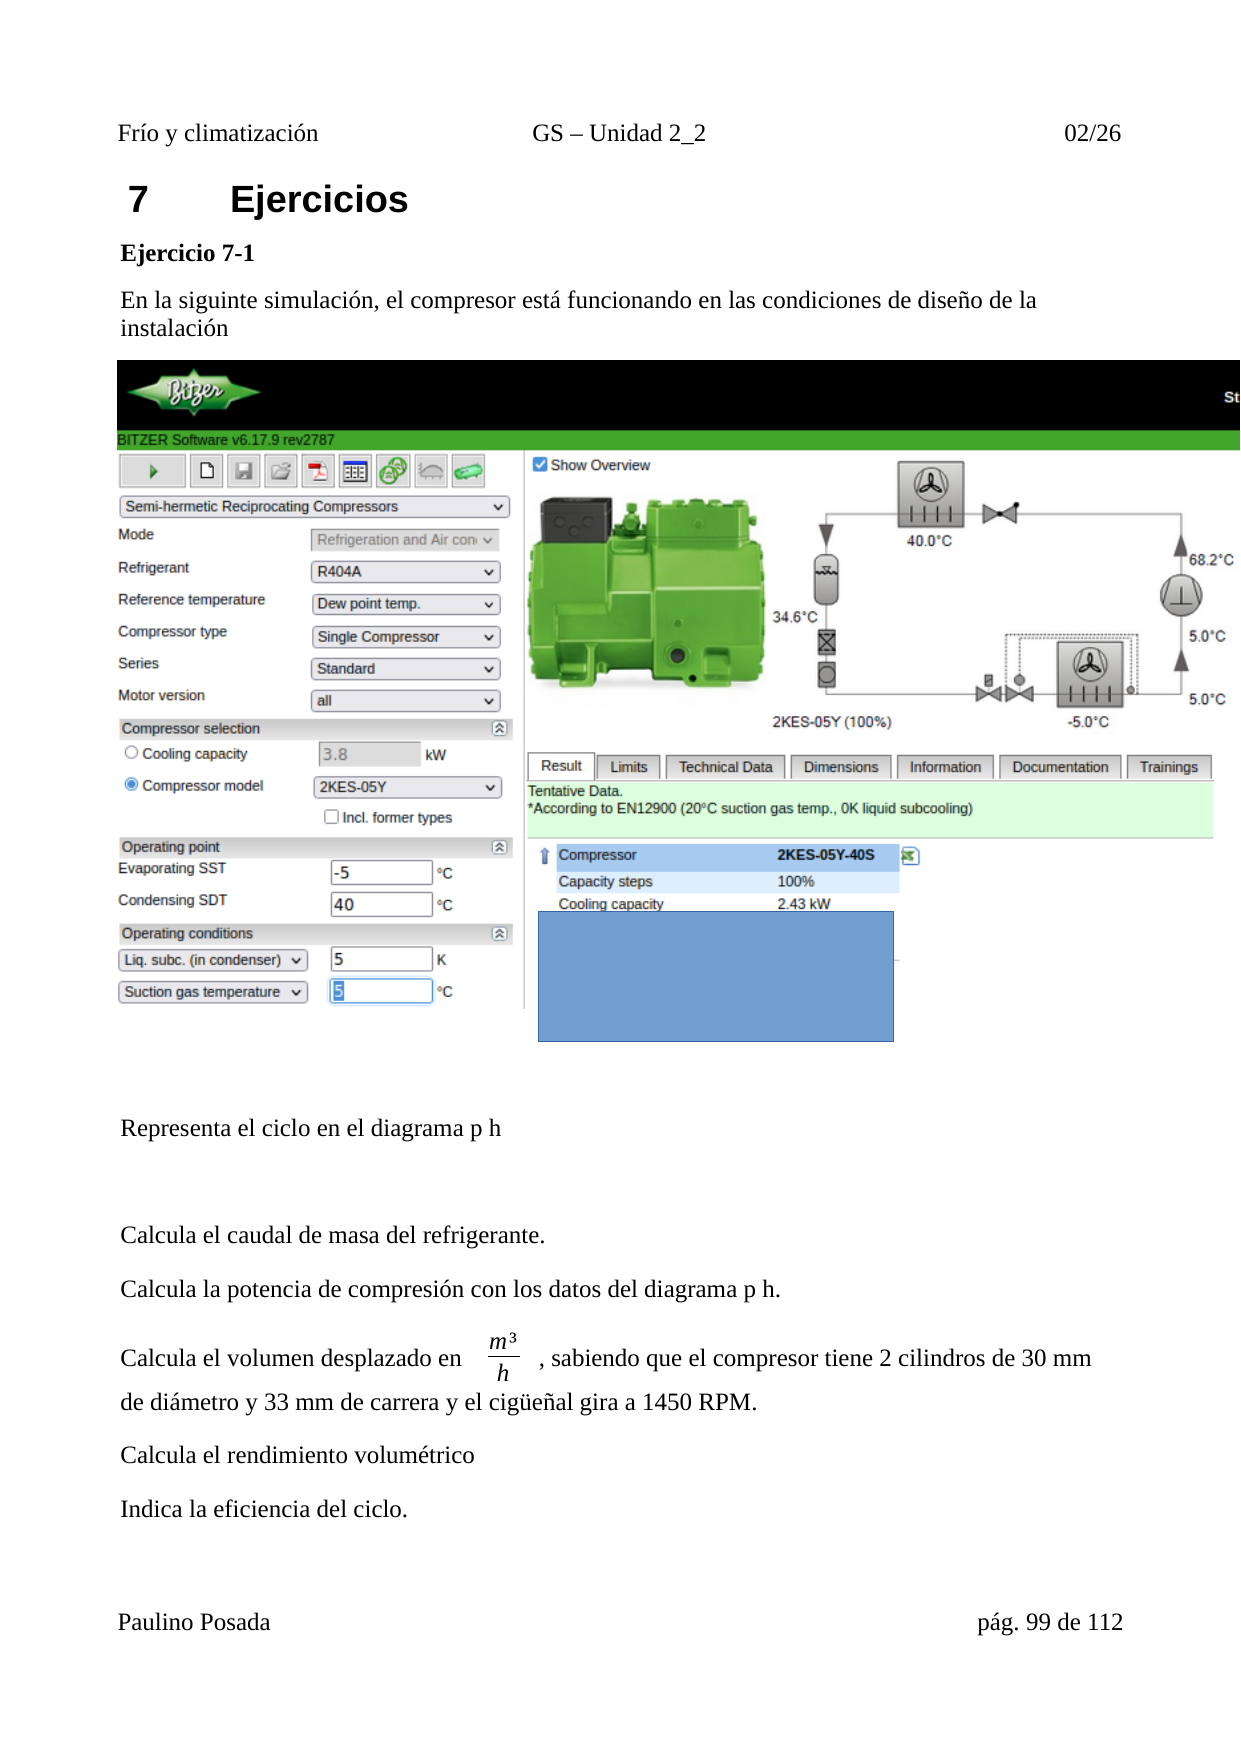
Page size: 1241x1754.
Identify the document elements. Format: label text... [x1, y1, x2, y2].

subtitle Ejercicios [117, 176, 1123, 220]
text Indica la eficiencia del ciclo. [120, 1494, 1120, 1523]
text Calcula el volumen desplazado en , sabiendo que el compresor tiene 2 cilindros de 30 mm de diámetro y 33 mm de carrera y el cigüeñal gira a 1450 RPM. [120, 1328, 1120, 1416]
text Ejercicio 7-1 [120, 238, 1120, 267]
text Calcula el caudal de masa del refrigerante. [120, 1220, 1120, 1249]
text Representa el ciclo en el diagrama p h [120, 1113, 1120, 1142]
text Calcula el rendimiento volumétrico [120, 1441, 1120, 1469]
picture [117, 360, 1240, 1009]
text En la siguinte simulación, el compresor está funcionando en las condiciones de diseño de la instalación [120, 285, 1120, 342]
text Calcula la potencia de compresión con los datos del diagrama p h. [120, 1274, 1120, 1303]
